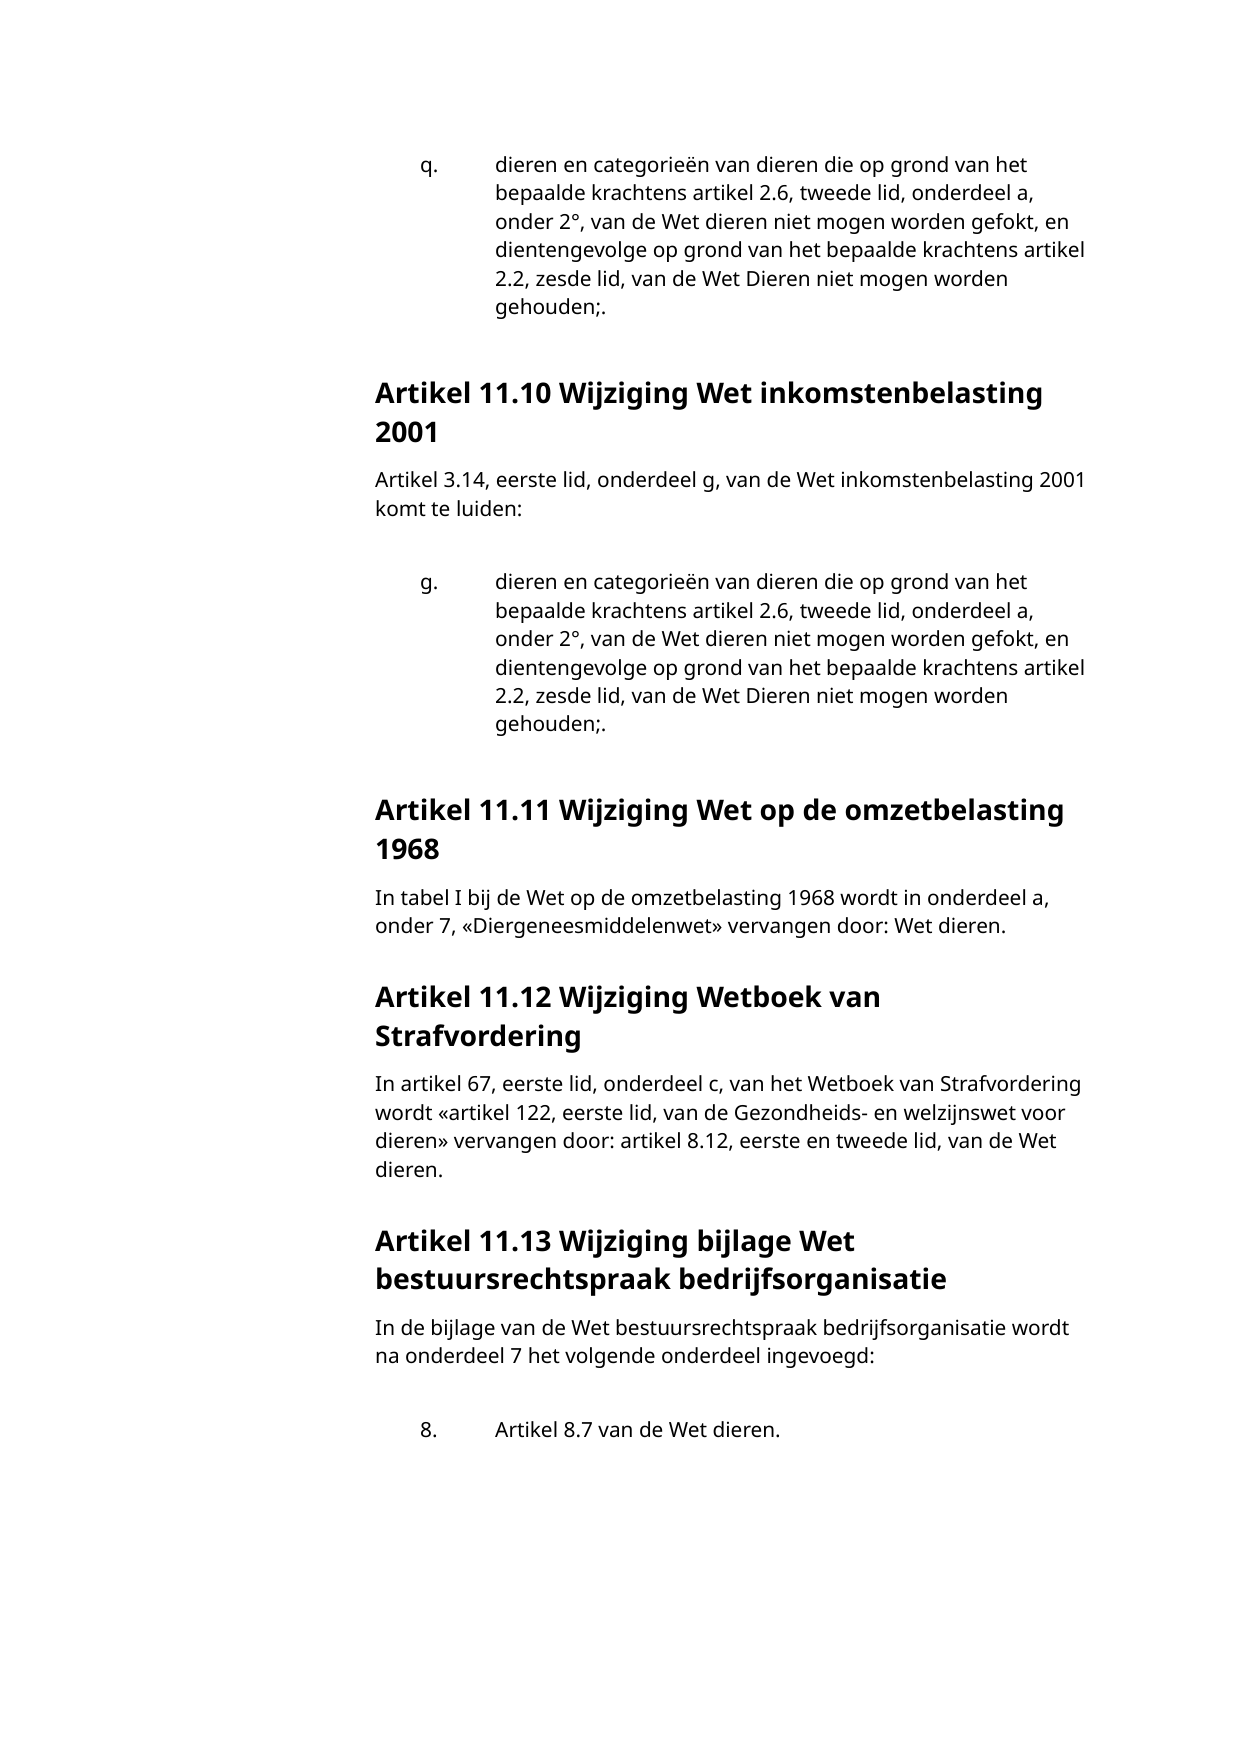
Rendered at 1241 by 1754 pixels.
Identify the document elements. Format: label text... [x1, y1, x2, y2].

subtitle Artikel 11.10 Wijziging Wet inkomstenbelasting 2001 [375, 373, 1090, 450]
list dieren en categorieën van dieren die op grond van het bepaalde krachtens artikel 2.6, tweede lid, onderdeel a, onder 2°, van de Wet dieren niet mogen worden gefokt, en dientengevolge op grond van het bepaalde krachtens artikel 2.2, zesde lid, van de Wet Dieren niet mogen worden gehouden;. [420, 150, 1090, 321]
text In de bijlage van de Wet bestuursrechtspraak bedrijfsorganisatie wordt na onderdeel 7 het volgende onderdeel ingevoegd: [375, 1313, 1090, 1370]
subtitle Artikel 11.11 Wijziging Wet op de omzetbelasting 1968 [375, 790, 1090, 868]
text In artikel 67, eerste lid, onderdeel c, van het Wetboek van Strafvordering wordt «artikel 122, eerste lid, van de Gezondheids- en welzijnswet voor dieren» vervangen door: artikel 8.12, eerste en tweede lid, van de Wet dieren. [375, 1069, 1090, 1183]
text In tabel I bij de Wet op de omzetbelasting 1968 wordt in onderdeel a, onder 7, «Diergeneesmiddelenwet» vervangen door: Wet dieren. [375, 883, 1090, 939]
list dieren en categorieën van dieren die op grond van het bepaalde krachtens artikel 2.6, tweede lid, onderdeel a, onder 2°, van de Wet dieren niet mogen worden gefokt, en dientengevolge op grond van het bepaalde krachtens artikel 2.2, zesde lid, van de Wet Dieren niet mogen worden gehouden;. [420, 567, 1090, 738]
subtitle Artikel 11.12 Wijziging Wetboek van Strafvordering [375, 977, 1090, 1054]
list Artikel 8.7 van de Wet dieren. [420, 1415, 1090, 1443]
subtitle Artikel 11.13 Wijziging bijlage Wet bestuursrechtspraak bedrijfsorganisatie [375, 1221, 1090, 1298]
text Artikel 3.14, eerste lid, onderdeel g, van de Wet inkomstenbelasting 2001 komt te luiden: [375, 465, 1090, 522]
